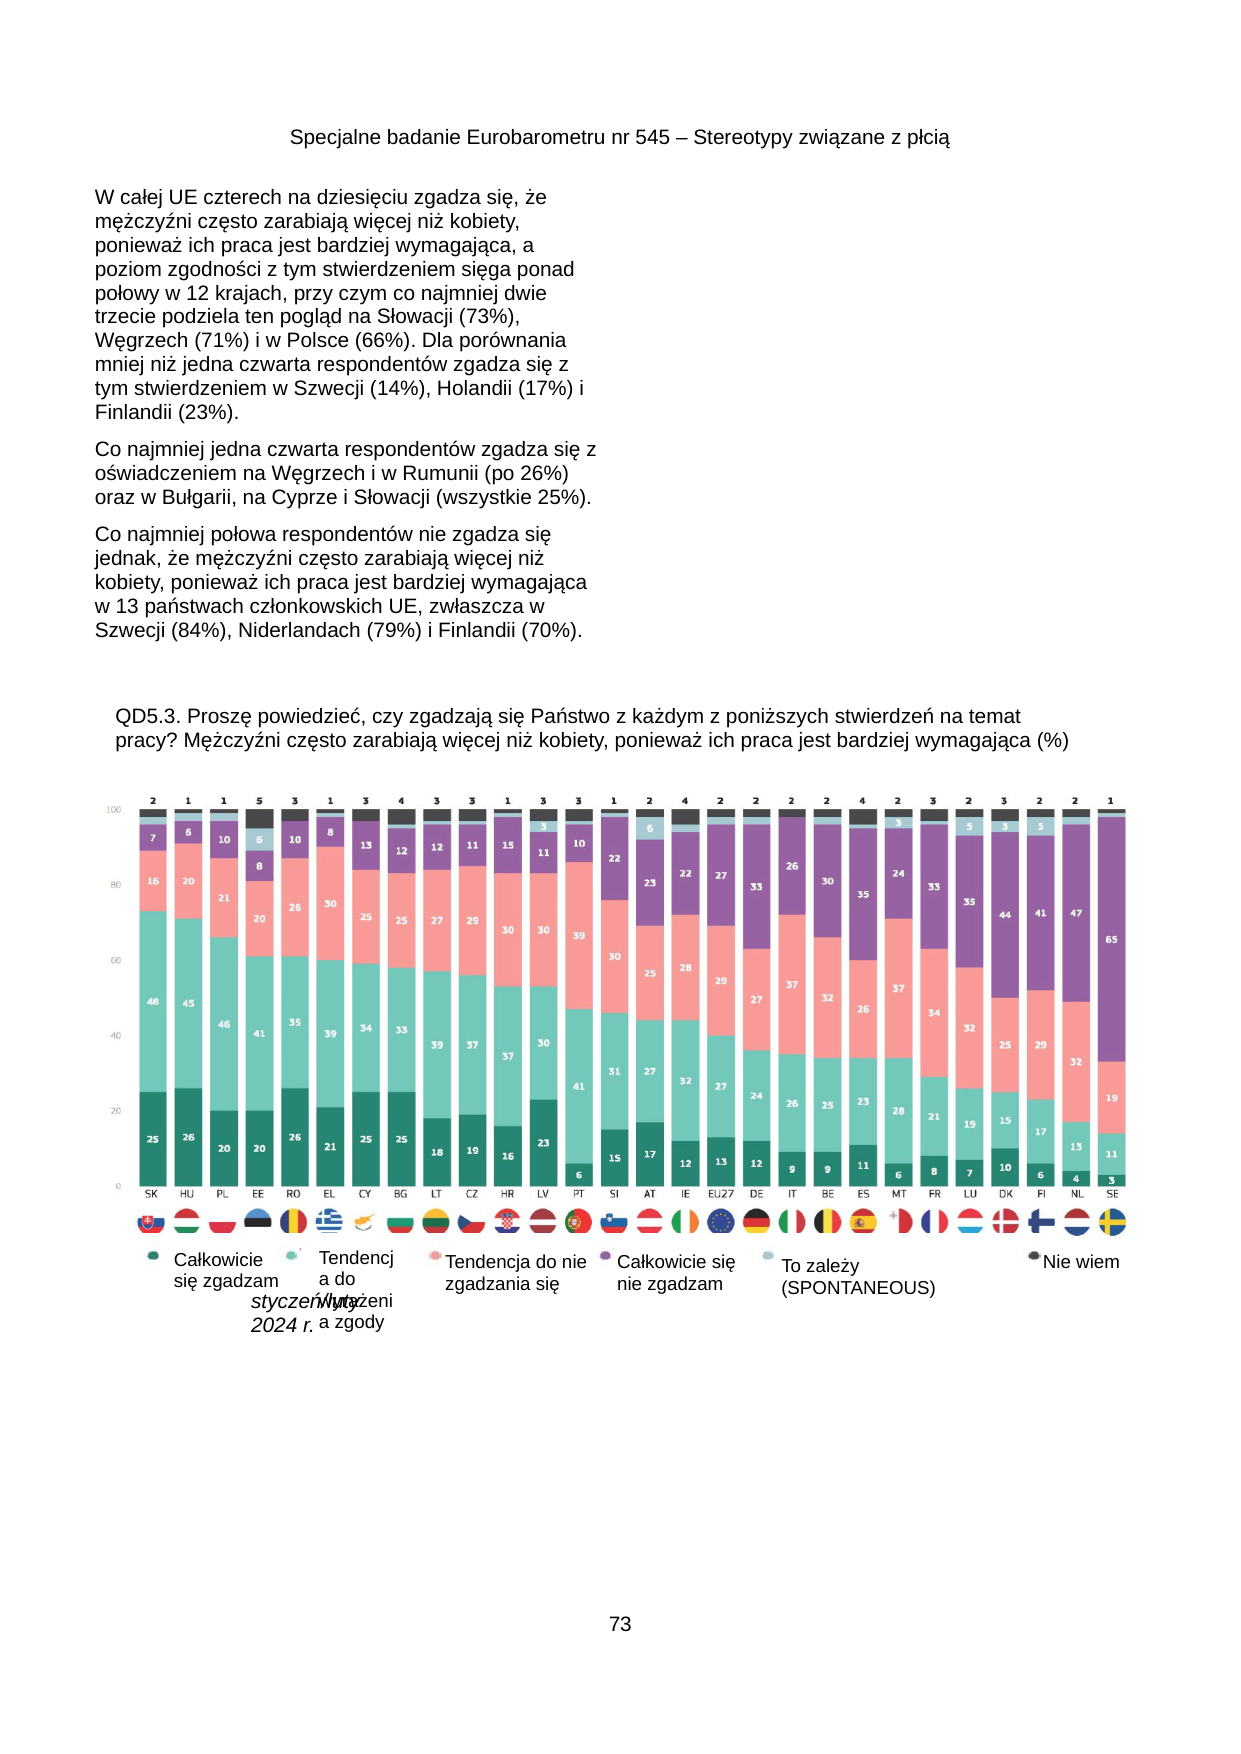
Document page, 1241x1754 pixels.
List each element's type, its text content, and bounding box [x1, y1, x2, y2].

picture [793, 1263, 798, 1271]
text Co najmniej jedna czwarta respondentów zgadza się z oświadczeniem na Węgrzech i w Rumunii (po 26%) oraz w Bułgarii, na Cyprze i Słowacji (wszystkie 25%). [94, 437, 605, 509]
text Co najmniej połowa respondentów nie zgadza się jednak, że mężczyźni często zarabiają więcej niż kobiety, ponieważ ich praca jest bardziej wymagająca w 13 państwach członkowskich UE, zwłaszcza w Szwecji (84%), Niderlandach (79%) i Finlandii (70%). [94, 522, 605, 642]
text W całej UE czterech na dziesięciu zgadza się, że mężczyźni często zarabiają więcej niż kobiety, ponieważ ich praca jest bardziej wymagająca, a poziom zgodności z tym stwierdzeniem sięga ponad połowy w 12 krajach, przy czym co najmniej dwie trzecie podziela ten pogląd na Słowacji (73%), Węgrzech (71%) i w Polsce (66%). Dla porównania mniej niż jedna czwarta respondentów zgadza się z tym stwierdzeniem w Szwecji (14%), Holandii (17%) i Finlandii (23%). [94, 184, 605, 424]
picture [97, 790, 1129, 1271]
